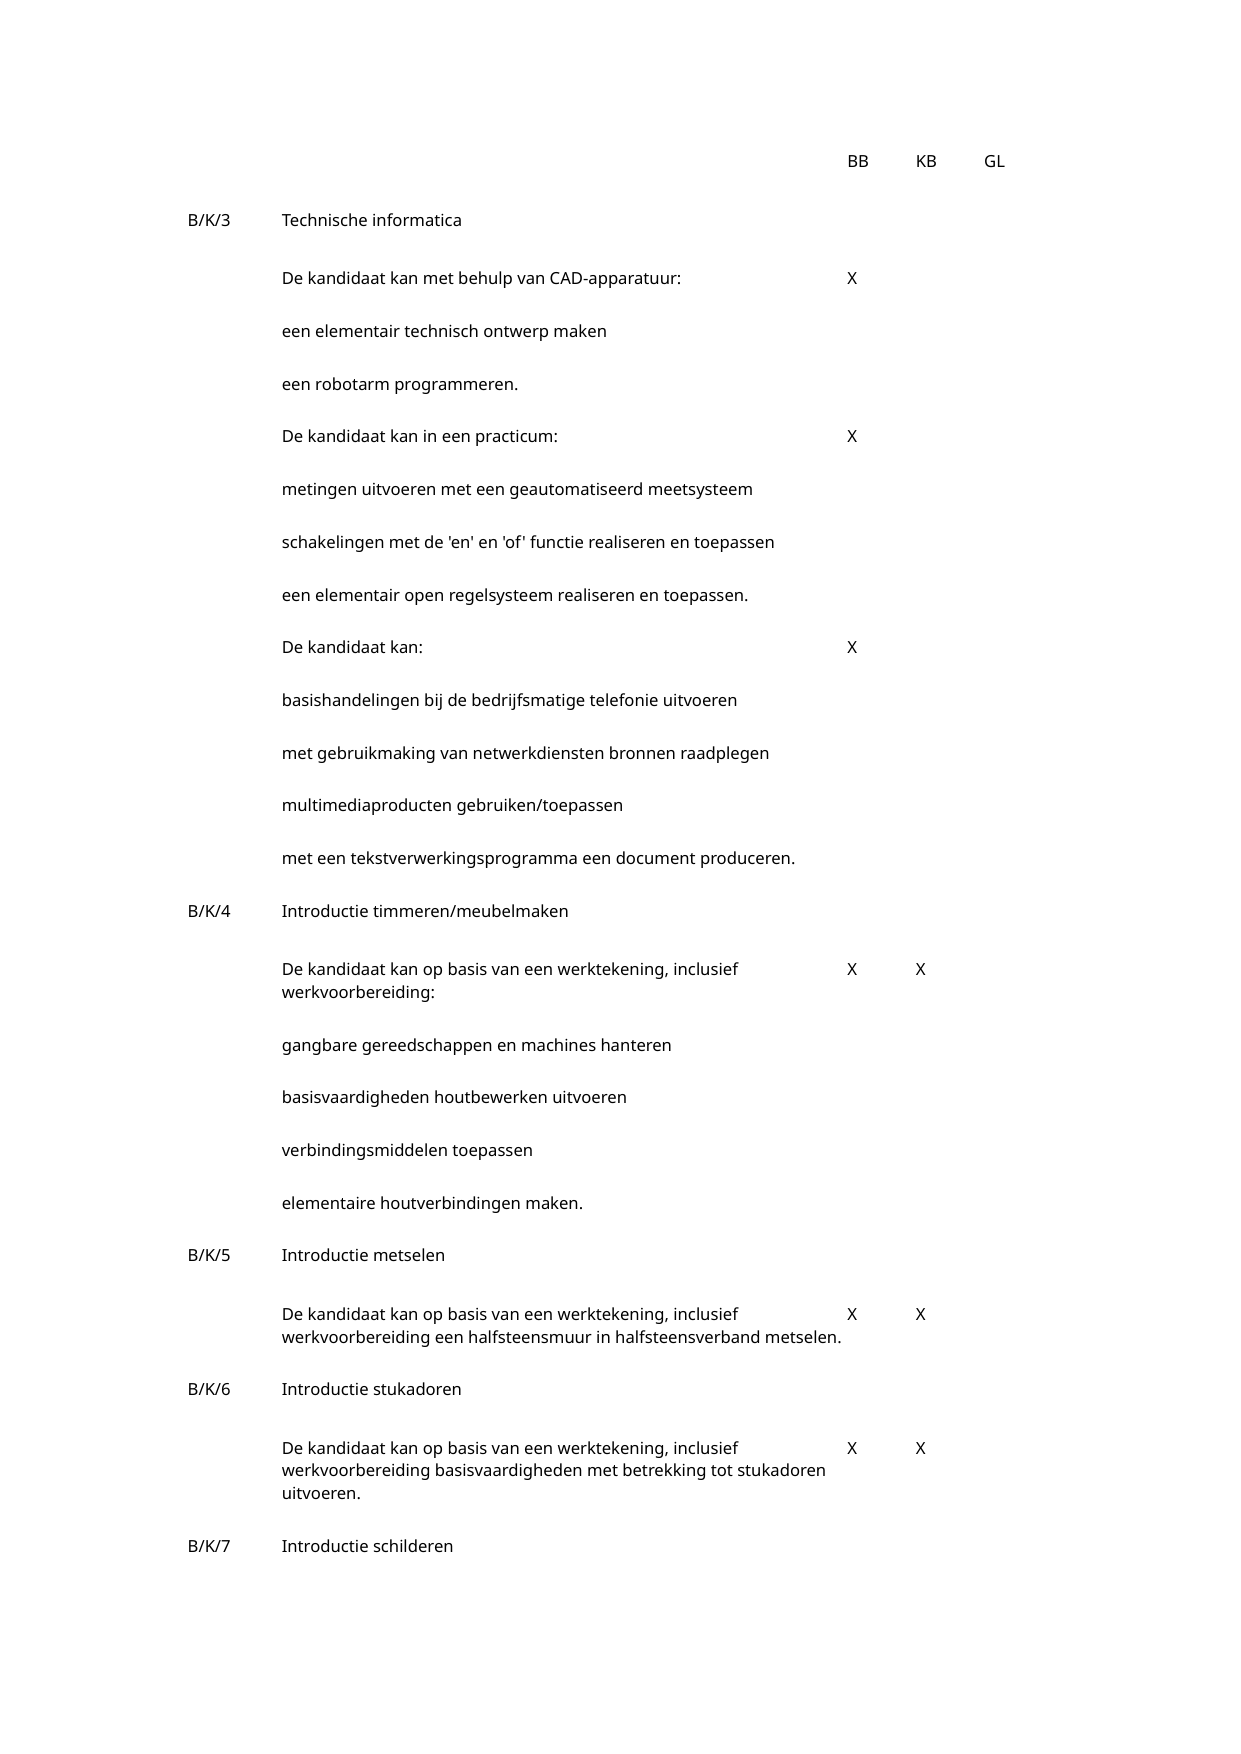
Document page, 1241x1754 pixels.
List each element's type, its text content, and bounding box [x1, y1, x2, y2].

table_cell X [847, 636, 916, 899]
table_cell [188, 1436, 282, 1534]
table_cell B/K/4 [188, 899, 282, 958]
table_cell [847, 1535, 916, 1593]
table_cell [916, 1378, 984, 1436]
table_cell [916, 425, 984, 636]
table_cell [984, 209, 1053, 267]
table_cell [847, 209, 916, 267]
table_cell B/K/5 [188, 1244, 282, 1302]
table_cell De kandidaat kan met behulp van CAD-apparatuur: een elementair technisch ontwerp maken een robotarm programmeren. [282, 267, 847, 425]
table_cell X [847, 425, 916, 636]
table_cell Technische informatica [282, 209, 847, 267]
table_cell [188, 425, 282, 636]
table_cell X [847, 267, 916, 425]
table_cell Introductie stukadoren [282, 1378, 847, 1436]
table_header [282, 150, 847, 208]
table_cell [916, 1535, 984, 1593]
table_cell [984, 899, 1053, 958]
table_cell B/K/7 [188, 1535, 282, 1593]
table_header GL [984, 150, 1053, 208]
table_header BB [847, 150, 916, 208]
table_cell [984, 1436, 1053, 1534]
table_cell Introductie metselen [282, 1244, 847, 1302]
table_header KB [916, 150, 984, 208]
table_cell X [847, 1436, 916, 1534]
table_cell [984, 636, 1053, 899]
table_cell [188, 958, 282, 1244]
table_cell De kandidaat kan op basis van een werktekening, inclusief werkvoorbereiding: gangbare gereedschappen en machines hanteren basisvaardigheden houtbewerken uitvoeren verbindingsmiddelen toepassen elementaire houtverbindingen maken. [282, 958, 847, 1244]
table_cell Introductie timmeren/meubelmaken [282, 899, 847, 958]
table_cell De kandidaat kan op basis van een werktekening, inclusief werkvoorbereiding basisvaardigheden met betrekking tot stukadoren uitvoeren. [282, 1436, 847, 1534]
table_cell X [916, 958, 984, 1244]
table_cell [984, 267, 1053, 425]
table_cell [188, 267, 282, 425]
table_cell [984, 958, 1053, 1244]
table_cell [916, 636, 984, 899]
table_cell [916, 209, 984, 267]
table_cell X [916, 1436, 984, 1534]
table_cell [847, 1244, 916, 1302]
table_cell X [847, 1303, 916, 1378]
table_cell X [847, 958, 916, 1244]
table_cell [984, 1244, 1053, 1302]
table_cell [984, 425, 1053, 636]
table_cell B/K/3 [188, 209, 282, 267]
table_cell [847, 1378, 916, 1436]
table_cell De kandidaat kan: basishandelingen bij de bedrijfsmatige telefonie uitvoeren met gebruikmaking van netwerkdiensten bronnen raadplegen multimediaproducten gebruiken/toepassen met een tekstverwerkingsprogramma een document produceren. [282, 636, 847, 899]
table_cell [916, 899, 984, 958]
table_cell [916, 1244, 984, 1302]
table_cell [188, 636, 282, 899]
table_cell X [916, 1303, 984, 1378]
table_cell [847, 899, 916, 958]
table_cell [984, 1535, 1053, 1593]
table_cell Introductie schilderen [282, 1535, 847, 1593]
table_cell [188, 1303, 282, 1378]
table_cell B/K/6 [188, 1378, 282, 1436]
table_cell [984, 1378, 1053, 1436]
table_cell De kandidaat kan op basis van een werktekening, inclusief werkvoorbereiding een halfsteensmuur in halfsteensverband metselen. [282, 1303, 847, 1378]
table_cell [984, 1303, 1053, 1378]
table_header [188, 150, 282, 208]
table_cell [916, 267, 984, 425]
table_cell De kandidaat kan in een practicum: metingen uitvoeren met een geautomatiseerd meetsysteem schakelingen met de 'en' en 'of' functie realiseren en toepassen een elementair open regelsysteem realiseren en toepassen. [282, 425, 847, 636]
